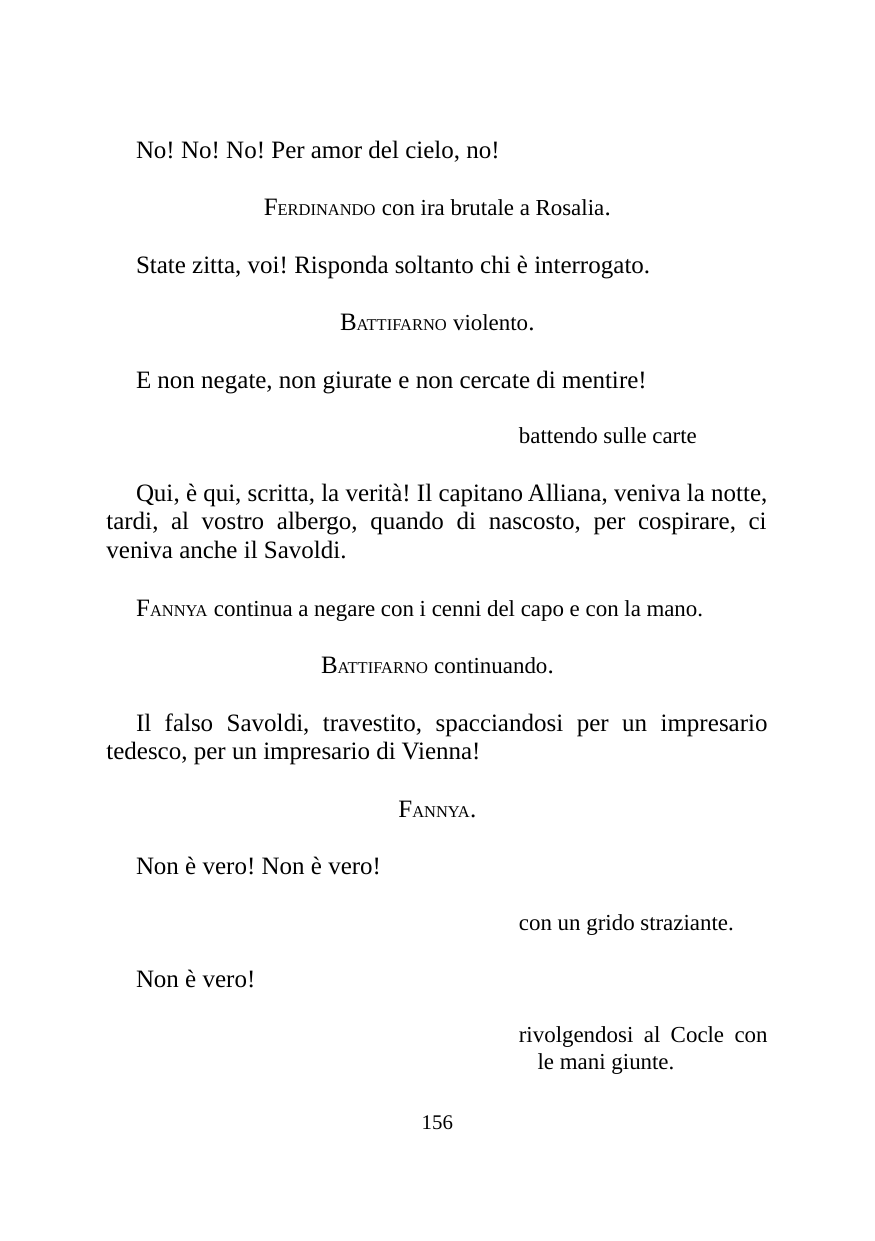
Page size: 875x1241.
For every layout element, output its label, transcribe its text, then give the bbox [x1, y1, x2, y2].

text Battifarno violento. [106, 307, 768, 336]
text E non negate, non giurate e non cercate di mentire! [106, 365, 768, 394]
text Ferdinando con ira brutale a Rosalia. [106, 192, 768, 221]
text Il falso Savoldi, travestito, spacciandosi per un impresario tedesco, per un impresario di Vienna! [106, 708, 768, 765]
text Qui, è qui, scritta, la verità! Il capitano Alliana, veniva la notte, tardi, al vostro albergo, quando di nascosto, per cospirare, ci veniva anche il Savoldi. [106, 478, 768, 564]
text Non è vero! Non è vero! [106, 851, 768, 880]
text con un grido straziante. [519, 909, 768, 935]
text No! No! No! Per amor del cielo, no! [106, 135, 768, 164]
text Battifarno continuando. [106, 650, 768, 679]
text Fannya. [106, 794, 768, 823]
text rivolgendosi al Cocle con le mani giunte. [519, 1021, 768, 1074]
text Non è vero! [106, 964, 768, 993]
text battendo sulle carte [519, 422, 768, 449]
text State zitta, voi! Risponda soltanto chi è interrogato. [106, 250, 768, 279]
text Fannya continua a negare con i cenni del capo e con la mano. [106, 593, 768, 621]
